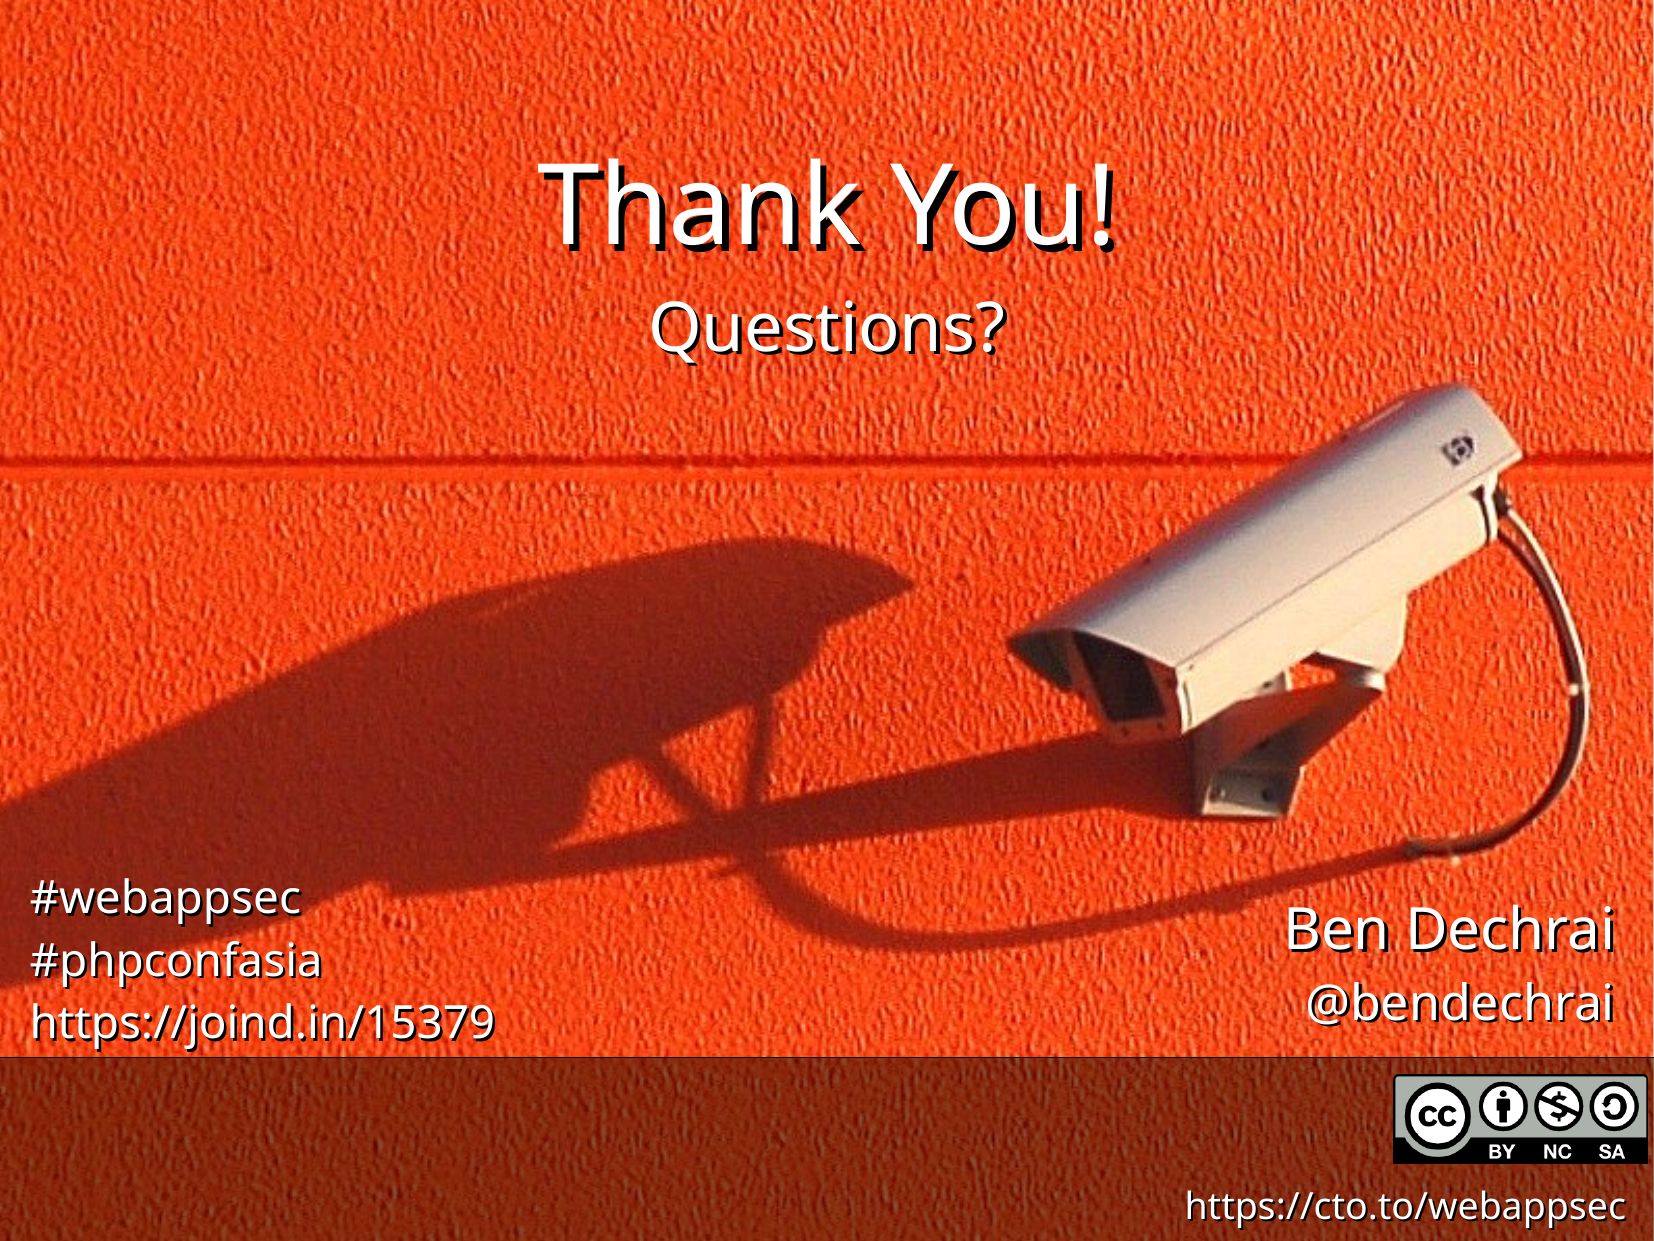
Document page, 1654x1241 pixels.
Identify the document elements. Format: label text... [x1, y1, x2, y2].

picture [0, 0, 1654, 1057]
text_box [0, 1057, 1654, 1241]
text_box #webappsec #phpconfasia https://joind.in/15379 [29, 872, 626, 1046]
text_box https://cto.to/webappsec [1145, 1163, 1654, 1241]
picture [1393, 1074, 1648, 1163]
subtitle Thank You! Questions? [419, 47, 1235, 449]
text_box Ben Dechrai @bendechrai [1169, 879, 1630, 1057]
